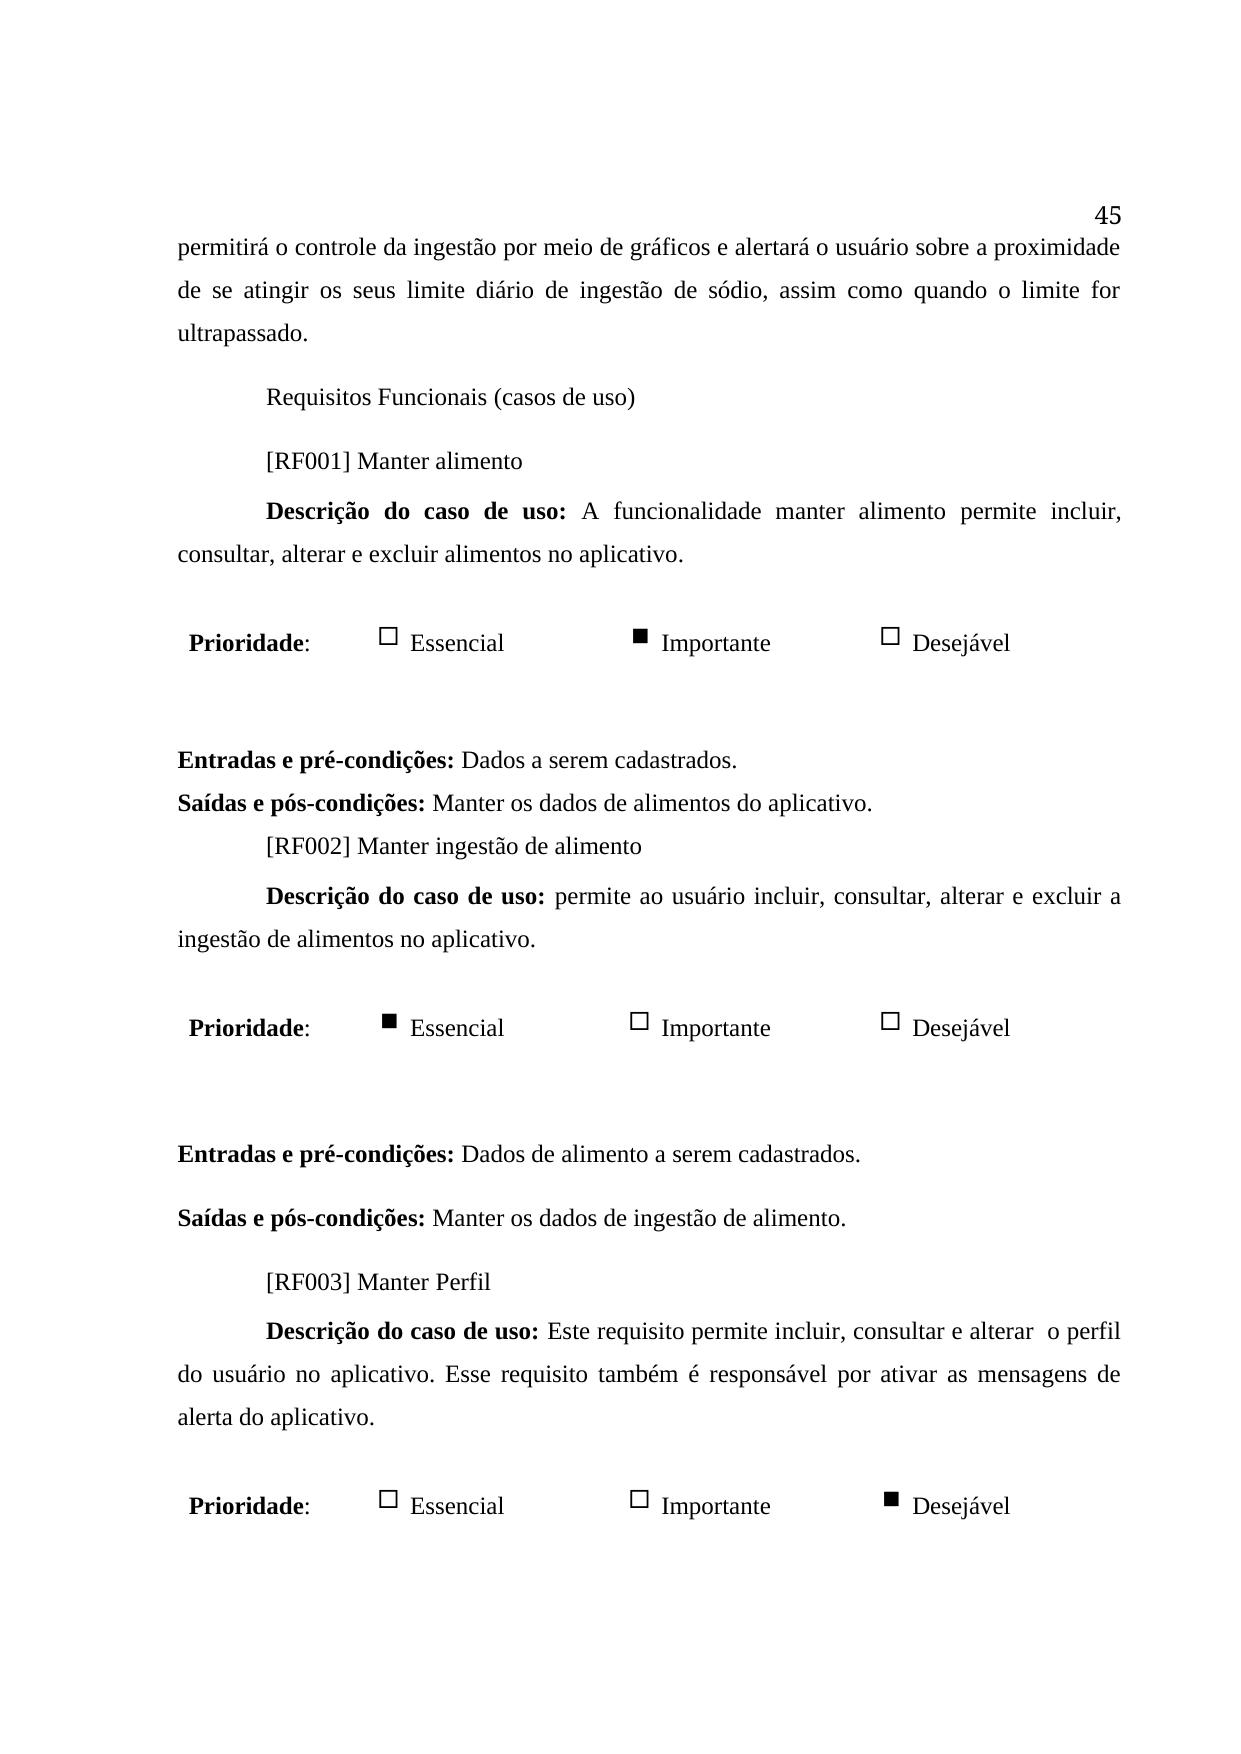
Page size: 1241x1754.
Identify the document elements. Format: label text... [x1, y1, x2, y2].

table_header  [617, 1466, 661, 1545]
table_header Prioridade: [177, 603, 366, 682]
text Descrição do caso de uso: permite ao usuário incluir, consultar, alterar e excluir a ingestão de alimentos no aplicativo. [177, 881, 1122, 953]
table_header Desejável [912, 603, 1056, 682]
text permitirá o controle da ingestão por meio de gráficos e alertará o usuário sobre a proximidade de se atingir os seus limite diário de ingestão de sódio, assim como quando o limite for ultrapassado. [177, 232, 1122, 347]
table_header Prioridade: [177, 1466, 366, 1545]
table_header  [366, 603, 410, 682]
text Saídas e pós-condições: Manter os dados de alimentos do aplicativo. [177, 788, 1122, 817]
table_header  [868, 1466, 912, 1545]
table_header Desejável [912, 988, 1056, 1067]
text Descrição do caso de uso: A funcionalidade manter alimento permite incluir, consultar, alterar e excluir alimentos no aplicativo. [177, 496, 1122, 568]
table_header Essencial [410, 603, 617, 682]
table_header Importante [661, 988, 868, 1067]
text [RF002] Manter ingestão de alimento [177, 831, 1122, 860]
table_header  [366, 988, 410, 1067]
text Saídas e pós-condições: Manter os dados de ingestão de alimento. [177, 1203, 1122, 1231]
text Requisitos Funcionais (casos de uso) [177, 382, 1122, 411]
table_header  [868, 988, 912, 1067]
table_header Essencial [410, 988, 617, 1067]
table_header  [366, 1466, 410, 1545]
table_header  [617, 603, 661, 682]
text [RF001] Manter alimento [177, 446, 1122, 475]
table_header Desejável [912, 1466, 1056, 1545]
table_header  [617, 988, 661, 1067]
text [RF003] Manter Perfil [177, 1267, 1122, 1295]
table_header Importante [661, 1466, 868, 1545]
table_header Essencial [410, 1466, 617, 1545]
table_header Prioridade: [177, 988, 366, 1067]
table_header  [868, 603, 912, 682]
text Descrição do caso de uso: Este requisito permite incluir, consultar e alterar o perfil do usuário no aplicativo. Esse requisito também é responsável por ativar as mensagens de alerta do aplicativo. [177, 1316, 1122, 1431]
table_header Importante [661, 603, 868, 682]
text Entradas e pré-condições: Dados de alimento a serem cadastrados. [177, 1139, 1122, 1167]
text Entradas e pré-condições: Dados a serem cadastrados. [177, 745, 1122, 774]
